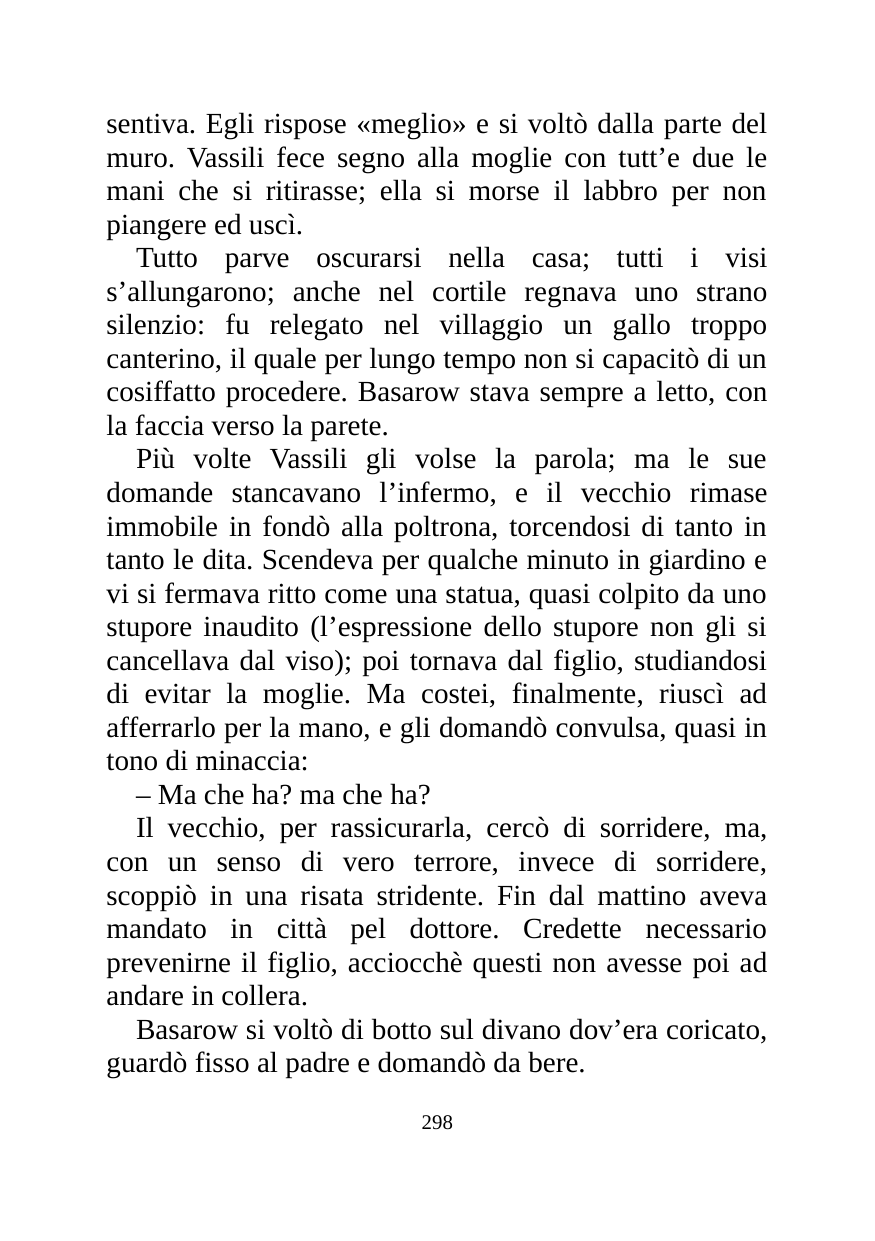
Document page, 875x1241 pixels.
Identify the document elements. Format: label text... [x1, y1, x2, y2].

text Il vecchio, per rassicurarla, cercò di sorridere, ma, con un senso di vero terrore, invece di sorridere, scoppiò in una risata stridente. Fin dal mattino aveva mandato in città pel dottore. Credette necessario prevenirne il figlio, acciocchè questi non avesse poi ad andare in collera. [106, 811, 768, 1012]
text Tutto parve oscurarsi nella casa; tutti i visi s’allungarono; anche nel cortile regnava uno strano silenzio: fu relegato nel villaggio un gallo troppo canterino, il quale per lungo tempo non si capacitò di un cosiffatto procedere. Basarow stava sempre a letto, con la faccia verso la parete. [106, 240, 768, 442]
text sentiva. Egli rispose «meglio» e si voltò dalla parte del muro. Vassili fece segno alla moglie con tutt’e due le mani che si ritirasse; ella si morse il labbro per non piangere ed uscì. [106, 106, 768, 240]
text Basarow si voltò di botto sul divano dov’era coricato, guardò fisso al padre e domandò da bere. [106, 1012, 768, 1079]
text – Ma che ha? ma che ha? [106, 777, 768, 811]
text Più volte Vassili gli volse la parola; ma le sue domande stancavano l’infermo, e il vecchio rimase immobile in fondò alla poltrona, torcendosi di tanto in tanto le dita. Scendeva per qualche minuto in giardino e vi si fermava ritto come una statua, quasi colpito da uno stupore inaudito (l’espressione dello stupore non gli si cancellava dal viso); poi tornava dal figlio, studiandosi di evitar la moglie. Ma costei, finalmente, riuscì ad afferrarlo per la mano, e gli domandò convulsa, quasi in tono di minaccia: [106, 442, 768, 777]
